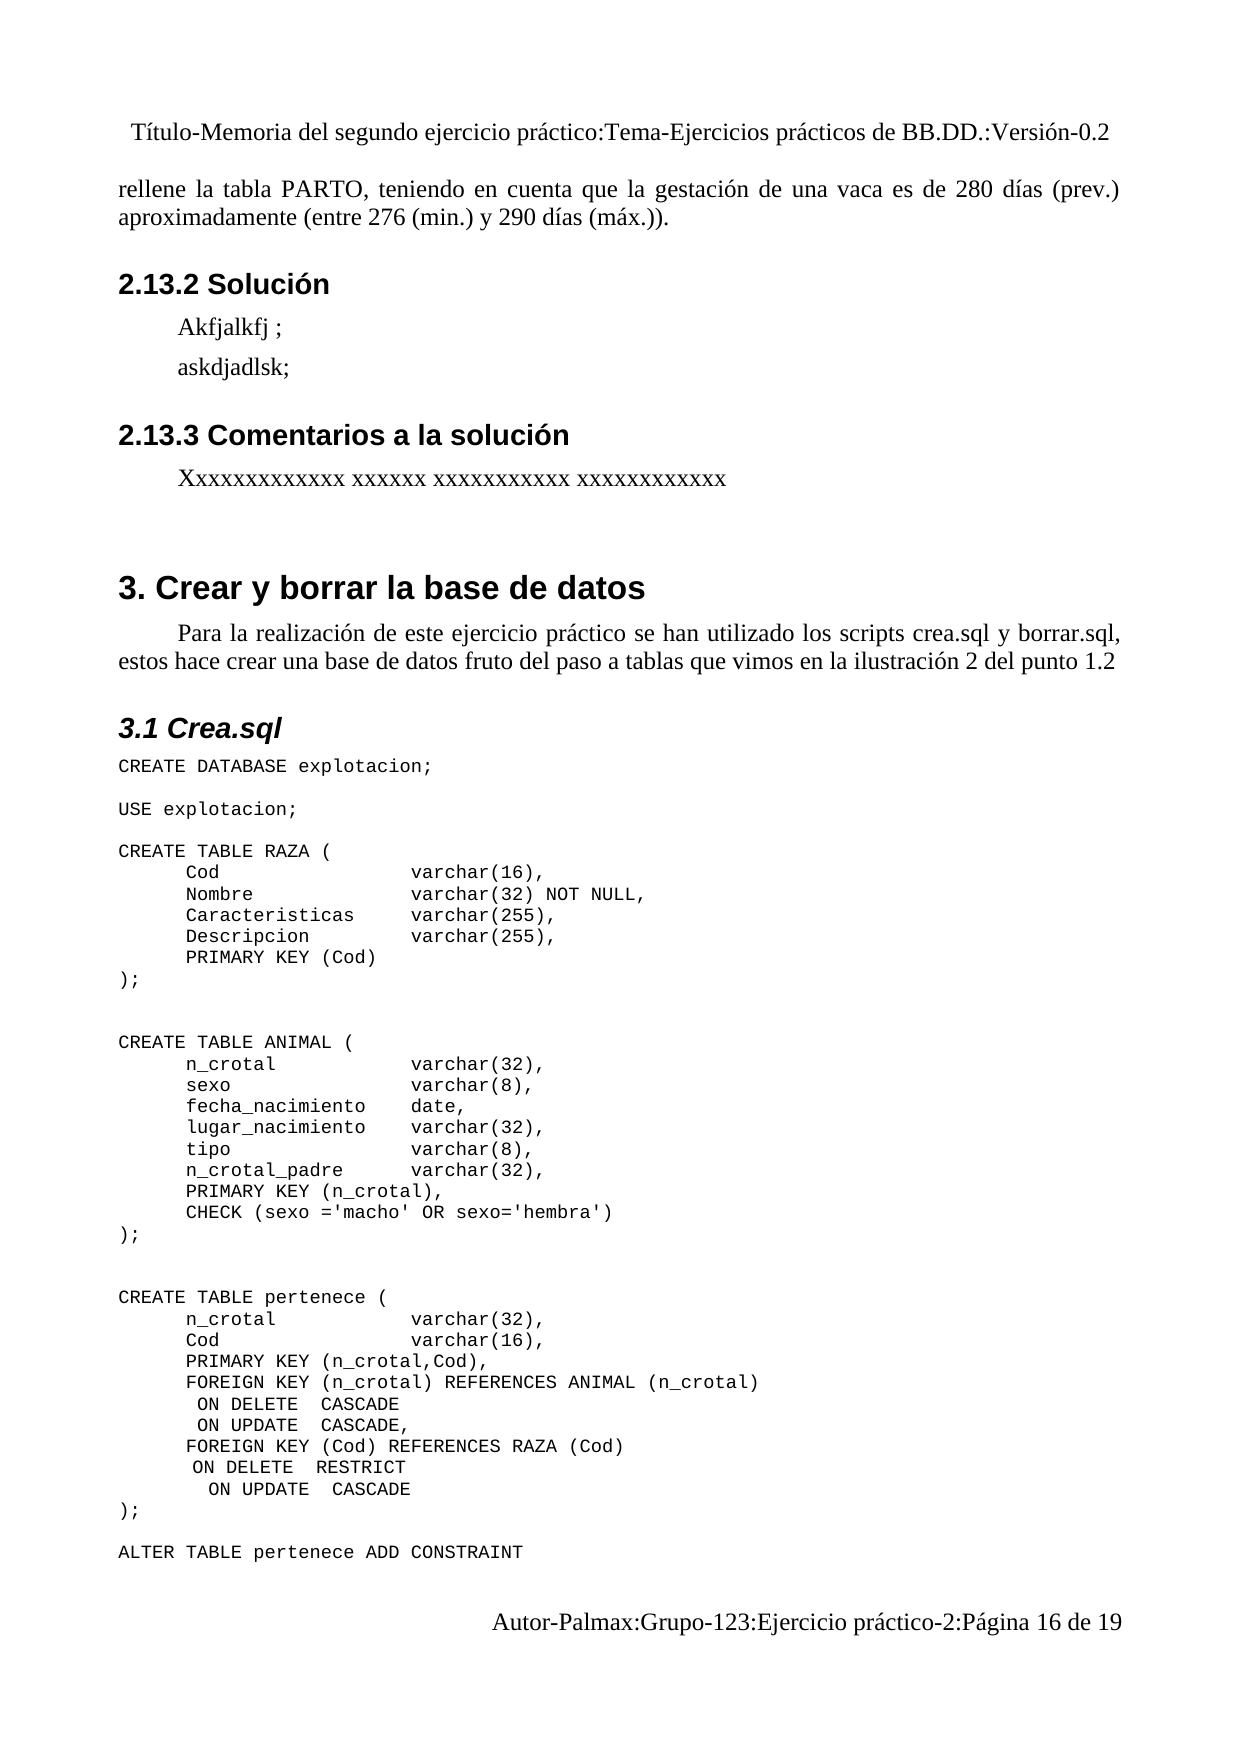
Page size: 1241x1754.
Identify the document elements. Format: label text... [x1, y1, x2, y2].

text ON UPDATE CASCADE [118, 1479, 1122, 1501]
text tipo varchar(8), [118, 1139, 1122, 1161]
subtitle 3.1 Crea.sql [118, 712, 1122, 744]
text PRIMARY KEY (n_crotal,Cod), [118, 1352, 1122, 1373]
text rellene la tabla PARTO, teniendo en cuenta que la gestación de una vaca es de 280 días (prev.) aproximadamente (entre 276 (min.) y 290 días (máx.)). [118, 175, 1122, 231]
text n_crotal_padre varchar(32), [118, 1161, 1122, 1182]
text CREATE DATABASE explotacion; [118, 757, 1122, 778]
text ON DELETE CASCADE [118, 1394, 1122, 1416]
text lugar_nacimiento varchar(32), [118, 1118, 1122, 1139]
text ON DELETE RESTRICT [118, 1458, 1122, 1479]
text n_crotal varchar(32), [118, 1309, 1122, 1331]
text PRIMARY KEY (n_crotal), [118, 1182, 1122, 1203]
text FOREIGN KEY (n_crotal) REFERENCES ANIMAL (n_crotal) [118, 1373, 1122, 1394]
text CREATE TABLE pertenece ( [118, 1288, 1122, 1309]
text PRIMARY KEY (Cod) [118, 948, 1122, 969]
text Cod varchar(16), [118, 863, 1122, 884]
text ); [118, 969, 1122, 991]
text ); [118, 1501, 1122, 1522]
text ); [118, 1224, 1122, 1246]
subtitle 2.13.3 Comentarios a la solución [118, 419, 1122, 451]
text sexo varchar(8), [118, 1076, 1122, 1097]
subtitle 3. Crear y borrar la base de datos [118, 569, 1122, 607]
text Cod varchar(16), [118, 1331, 1122, 1352]
text Descripcion varchar(255), [118, 927, 1122, 948]
text ON UPDATE CASCADE, [118, 1416, 1122, 1437]
text CHECK (sexo ='macho' OR sexo='hembra') [118, 1203, 1122, 1224]
text USE explotacion; [118, 799, 1122, 821]
text CREATE TABLE ANIMAL ( [118, 1033, 1122, 1054]
text ALTER TABLE pertenece ADD CONSTRAINT [118, 1543, 1122, 1564]
text Akfjalkfj ; [118, 313, 1122, 341]
subtitle 2.13.2 Solución [118, 268, 1122, 301]
text Para la realización de este ejercicio práctico se han utilizado los scripts crea.sql y borrar.sql, estos hace crear una base de datos fruto del paso a tablas que vimos en la ilustración 2 del punto 1.2 [118, 619, 1122, 674]
text Caracteristicas varchar(255), [118, 906, 1122, 927]
text askdjadlsk; [118, 353, 1122, 381]
text FOREIGN KEY (Cod) REFERENCES RAZA (Cod) [118, 1437, 1122, 1458]
text CREATE TABLE RAZA ( [118, 842, 1122, 863]
text Xxxxxxxxxxxxx xxxxxx xxxxxxxxxxx xxxxxxxxxxxx [118, 464, 1122, 492]
text fecha_nacimiento date, [118, 1097, 1122, 1118]
text Nombre varchar(32) NOT NULL, [118, 884, 1122, 906]
text n_crotal varchar(32), [118, 1054, 1122, 1076]
